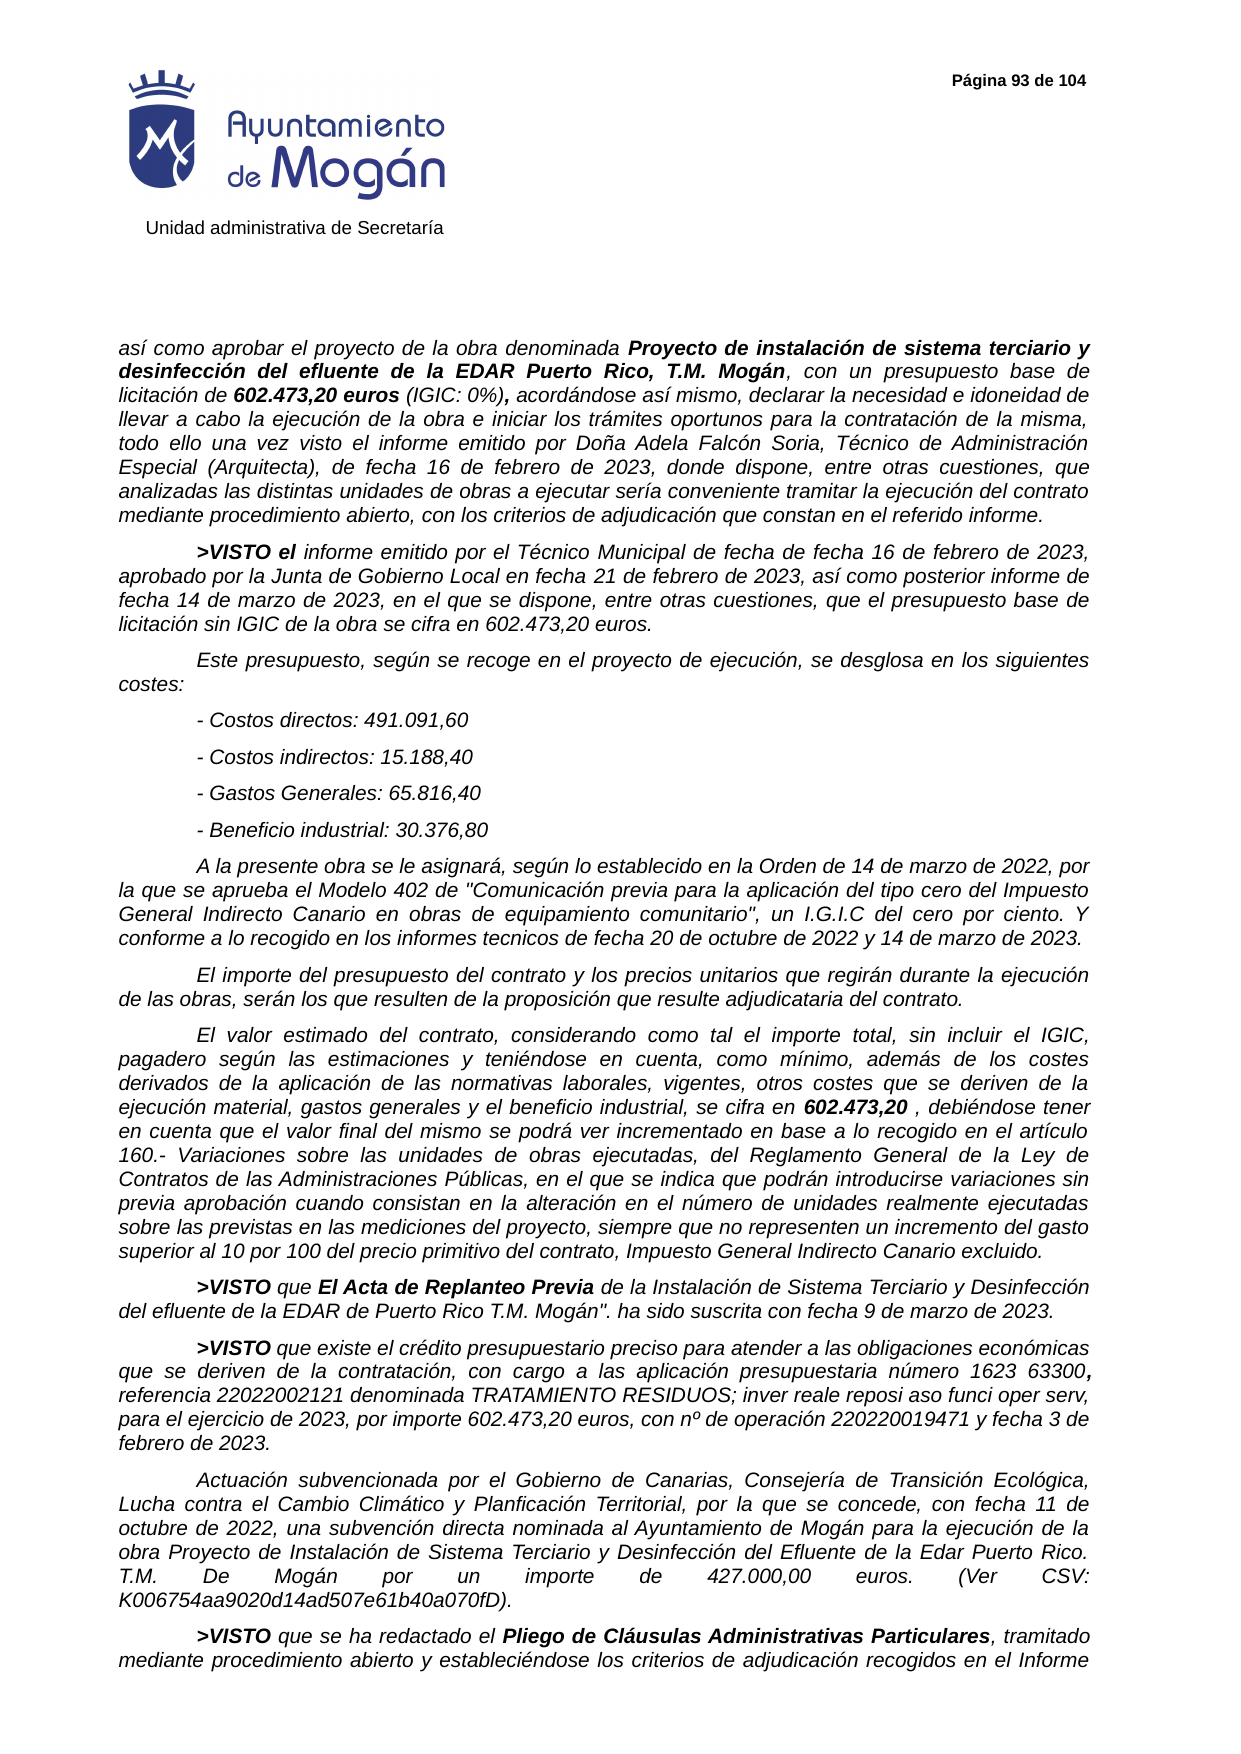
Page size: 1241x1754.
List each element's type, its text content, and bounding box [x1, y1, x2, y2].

text - Gastos Generales: 65.816,40 [118, 781, 1092, 805]
text El importe del presupuesto del contrato y los precios unitarios que regirán durante la ejecución de las obras, serán los que resulten de la proposición que resulte adjudicataria del contrato. [118, 962, 1092, 1010]
text >VISTO que se ha redactado el Pliego de Cláusulas Administrativas Particulares, tramitado mediante procedimiento abierto y estableciéndose los criterios de adjudicación recogidos en el Informe [118, 1624, 1092, 1672]
text así como aprobar el proyecto de la obra denominada Proyecto de instalación de sistema terciario y desinfección del efluente de la EDAR Puerto Rico, T.M. Mogán, con un presupuesto base de licitación de 602.473,20 euros (IGIC: 0%), acordándose así mismo, declarar la necesidad e idoneidad de llevar a cabo la ejecución de la obra e iniciar los trámites oportunos para la contratación de la misma, todo ello una vez visto el informe emitido por Doña Adela Falcón Soria, Técnico de Administración Especial (Arquitecta), de fecha 16 de febrero de 2023, donde dispone, entre otras cuestiones, que analizadas las distintas unidades de obras a ejecutar sería conveniente tramitar la ejecución del contrato mediante procedimiento abierto, con los criterios de adjudicación que constan en el referido informe. [118, 335, 1092, 527]
text - Costos directos: 491.091,60 [118, 708, 1092, 732]
text Este presupuesto, según se recoge en el proyecto de ejecución, se desglosa en los siguientes costes: [118, 648, 1092, 696]
text El valor estimado del contrato, considerando como tal el importe total, sin incluir el IGIC, pagadero según las estimaciones y teniéndose en cuenta, como mínimo, además de los costes derivados de la aplicación de las normativas laborales, vigentes, otros costes que se deriven de la ejecución material, gastos generales y el beneficio industrial, se cifra en 602.473,20 , debiéndose tener en cuenta que el valor final del mismo se podrá ver incrementado en base a lo recogido en el artículo 160.- Variaciones sobre las unidades de obras ejecutadas, del Reglamento General de la Ley de Contratos de las Administraciones Públicas, en el que se indica que podrán introducirse variaciones sin previa aprobación cuando consistan en la alteración en el número de unidades realmente ejecutadas sobre las previstas en las mediciones del proyecto, siempre que no representen un incremento del gasto superior al 10 por 100 del precio primitivo del contrato, Impuesto General Indirecto Canario excluido. [118, 1023, 1092, 1262]
text Actuación subvencionada por el Gobierno de Canarias, Consejería de Transición Ecológica, Lucha contra el Cambio Climático y Planficación Territorial, por la que se concede, con fecha 11 de octubre de 2022, una subvención directa nominada al Ayuntamiento de Mogán para la ejecución de la obra Proyecto de Instalación de Sistema Terciario y Desinfección del Efluente de la Edar Puerto Rico. T.M. De Mogán por un importe de 427.000,00 euros. (Ver CSV: K006754aa9020d14ad507e61b40a070fD). [118, 1468, 1092, 1611]
text - Costos indirectos: 15.188,40 [118, 745, 1092, 769]
text A la presente obra se le asignará, según lo establecido en la Orden de 14 de marzo de 2022, por la que se aprueba el Modelo 402 de "Comunicación previa para la aplicación del tipo cero del Impuesto General Indirecto Canario en obras de equipamiento comunitario", un I.G.I.C del cero por ciento. Y conforme a lo recogido en los informes tecnicos de fecha 20 de octubre de 2022 y 14 de marzo de 2023. [118, 854, 1092, 950]
text - Beneficio industrial: 30.376,80 [118, 818, 1092, 842]
text >VISTO que existe el crédito presupuestario preciso para atender a las obligaciones económicas que se deriven de la contratación, con cargo a las aplicación presupuestaria número 1623 63300, referencia 22022002121 denominada TRATAMIENTO RESIDUOS; inver reale reposi aso funci oper serv, para el ejercicio de 2023, por importe 602.473,20 euros, con nº de operación 220220019471 y fecha 3 de febrero de 2023. [118, 1335, 1092, 1455]
text >VISTO que El Acta de Replanteo Previa de la Instalación de Sistema Terciario y Desinfección del efluente de la EDAR de Puerto Rico T.M. Mogán". ha sido suscrita con fecha 9 de marzo de 2023. [118, 1275, 1092, 1323]
text >VISTO el informe emitido por el Técnico Municipal de fecha de fecha 16 de febrero de 2023, aprobado por la Junta de Gobierno Local en fecha 21 de febrero de 2023, así como posterior informe de fecha 14 de marzo de 2023, en el que se dispone, entre otras cuestiones, que el presupuesto base de licitación sin IGIC de la obra se cifra en 602.473,20 euros. [118, 539, 1092, 635]
picture [128, 70, 445, 206]
